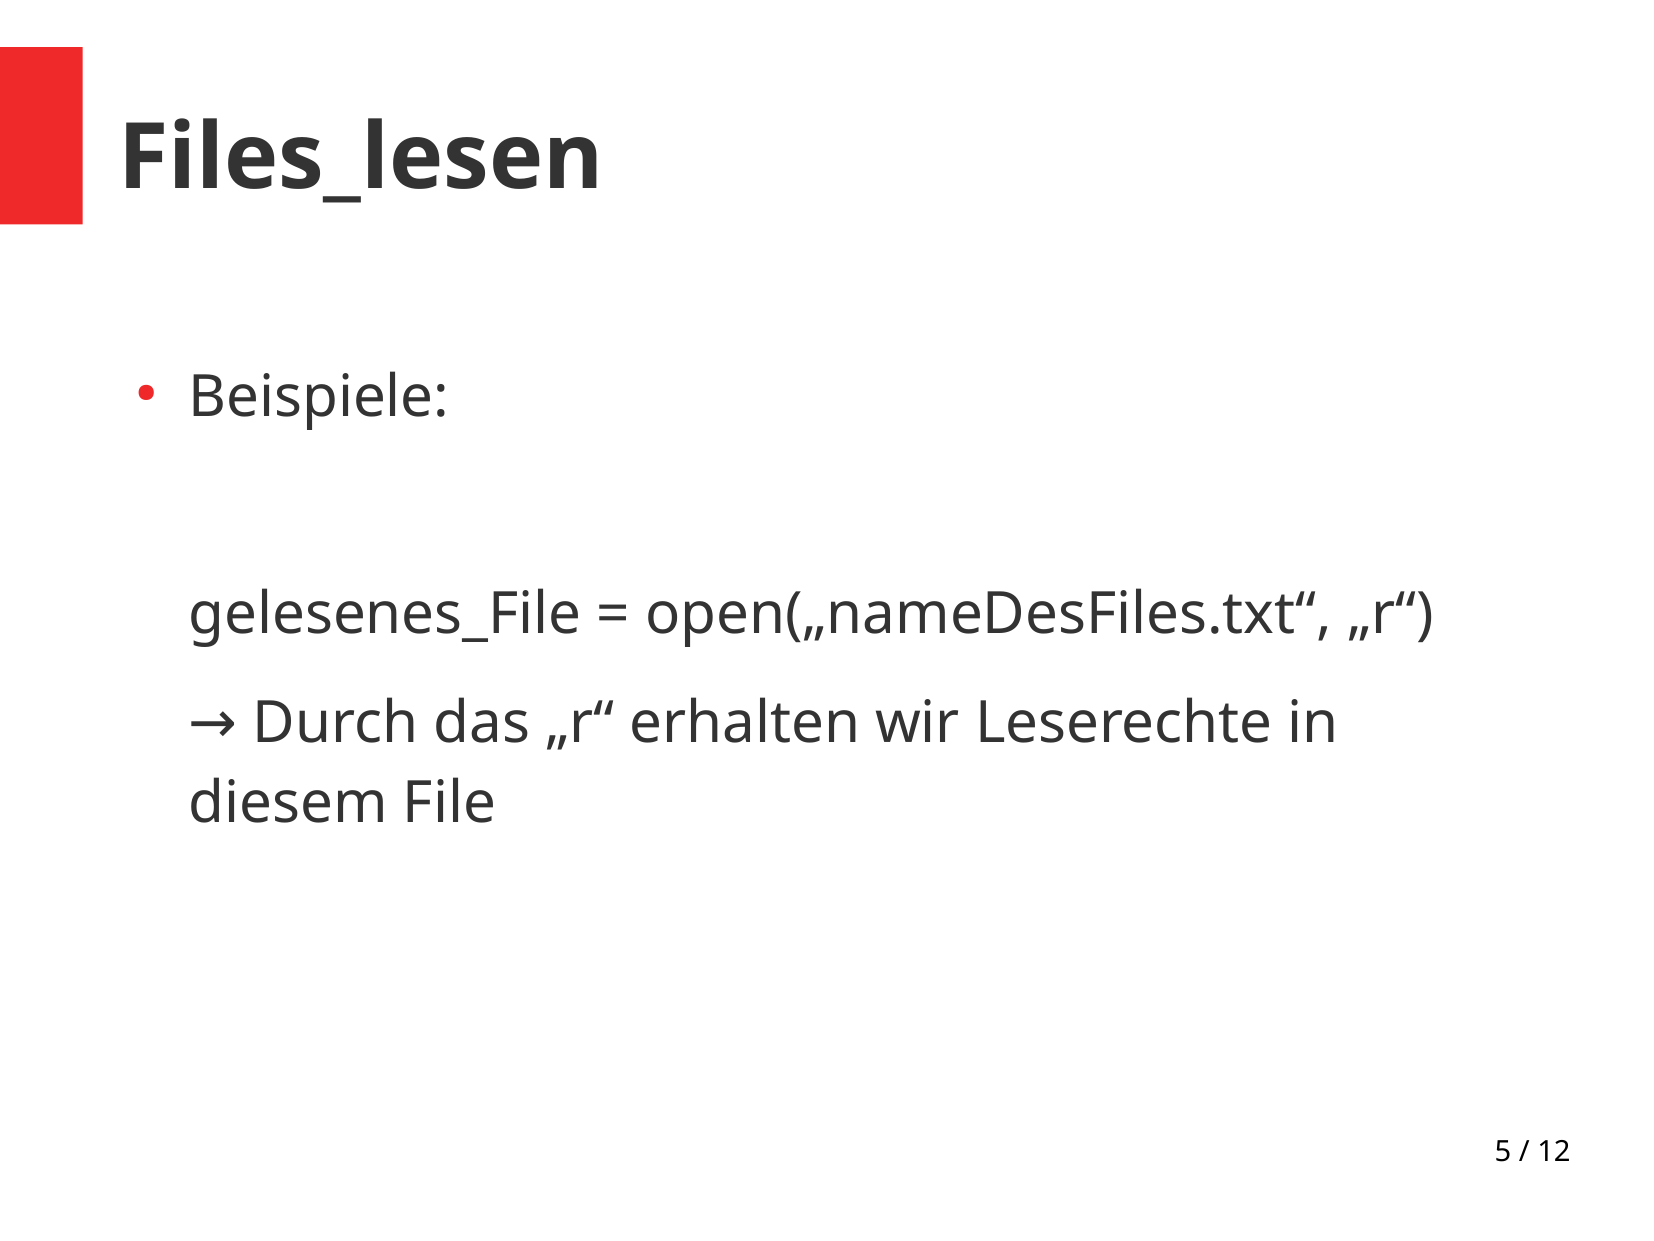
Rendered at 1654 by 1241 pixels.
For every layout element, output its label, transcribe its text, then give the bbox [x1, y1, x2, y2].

title Files_lesen [118, 49, 1571, 257]
list Beispiele: gelesenes_File = open(„nameDesFiles.txt“, „r“) → Durch das „r“ erhalten wir Leserechte in diesem File [118, 354, 1536, 1074]
